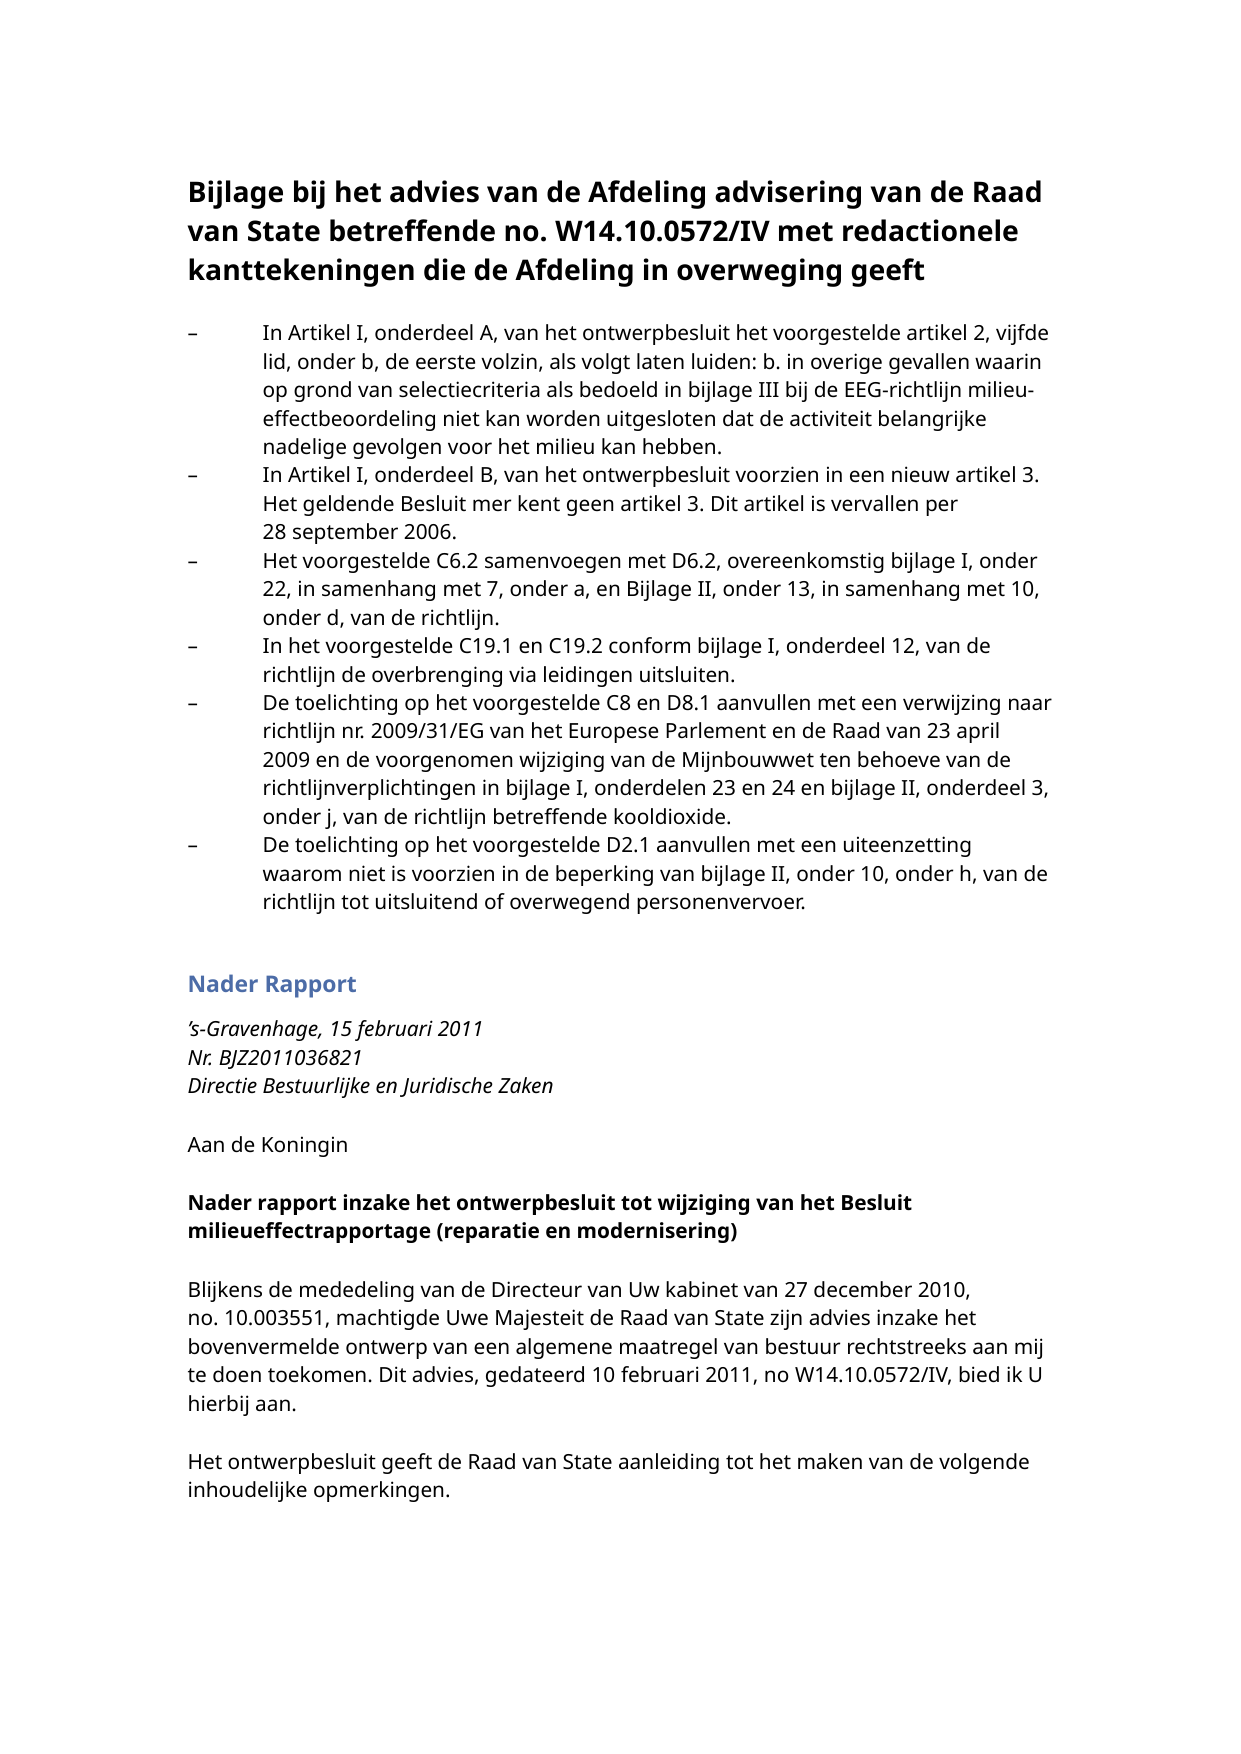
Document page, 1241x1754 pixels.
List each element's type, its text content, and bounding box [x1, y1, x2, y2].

subtitle Bijlage bij het advies van de Afdeling advisering van de Raad van State betreffende no. W14.10.0572/IV met redactionele kanttekeningen die de Afdeling in overweging geeft [187, 172, 1053, 288]
text Aan de Koningin [187, 1130, 1053, 1158]
list De toelichting op het voorgestelde D2.1 aanvullen met een uiteenzetting waarom niet is voorzien in de beperking van bijlage II, onder 10, onder h, van de richtlijn tot uitsluitend of overwegend personenvervoer. [187, 830, 1053, 916]
subtitle Nader Rapport [187, 968, 1053, 999]
list De toelichting op het voorgestelde C8 en D8.1 aanvullen met een verwijzing naar richtlijn nr. 2009/31/EG van het Europese Parlement en de Raad van 23 april 2009 en de voorgenomen wijziging van de Mijnbouwwet ten behoeve van de richtlijnverplichtingen in bijlage I, onderdelen 23 en 24 en bijlage II, onderdeel 3, onder j, van de richtlijn betreffende kooldioxide. [187, 688, 1053, 830]
text Directie Bestuurlijke en Juridische Zaken [187, 1071, 1053, 1100]
text ’s-Gravenhage, 15 februari 2011 [187, 1014, 1053, 1043]
text Het ontwerpbesluit geeft de Raad van State aanleiding tot het maken van de volgende inhoudelijke opmerkingen. [187, 1447, 1053, 1504]
list Het voorgestelde C6.2 samenvoegen met D6.2, overeenkomstig bijlage I, onder 22, in samenhang met 7, onder a, en Bijlage II, onder 13, in samenhang met 10, onder d, van de richtlijn. [187, 546, 1053, 631]
list In Artikel I, onderdeel B, van het ontwerpbesluit voorzien in een nieuw artikel 3. Het geldende Besluit mer kent geen artikel 3. Dit artikel is vervallen per 28 september 2006. [187, 461, 1053, 546]
list In Artikel I, onderdeel A, van het ontwerpbesluit het voorgestelde artikel 2, vijfde lid, onder b, de eerste volzin, als volgt laten luiden: b. in overige gevallen waarin op grond van selectiecriteria als bedoeld in bijlage III bij de EEG-richtlijn milieu-effectbeoordeling niet kan worden uitgesloten dat de activiteit belangrijke nadelige gevolgen voor het milieu kan hebben. [187, 318, 1053, 461]
text Nr. BJZ2011036821 [187, 1043, 1053, 1071]
text Nader rapport inzake het ontwerpbesluit tot wijziging van het Besluit milieueffectrapportage (reparatie en modernisering) [187, 1188, 1053, 1245]
list In het voorgestelde C19.1 en C19.2 conform bijlage I, onderdeel 12, van de richtlijn de overbrenging via leidingen uitsluiten. [187, 631, 1053, 688]
text Blijkens de mededeling van de Directeur van Uw kabinet van 27 december 2010, no. 10.003551, machtigde Uwe Majesteit de Raad van State zijn advies inzake het bovenvermelde ontwerp van een algemene maatregel van bestuur rechtstreeks aan mij te doen toekomen. Dit advies, gedateerd 10 februari 2011, no W14.10.0572/IV, bied ik U hierbij aan. [187, 1275, 1053, 1417]
